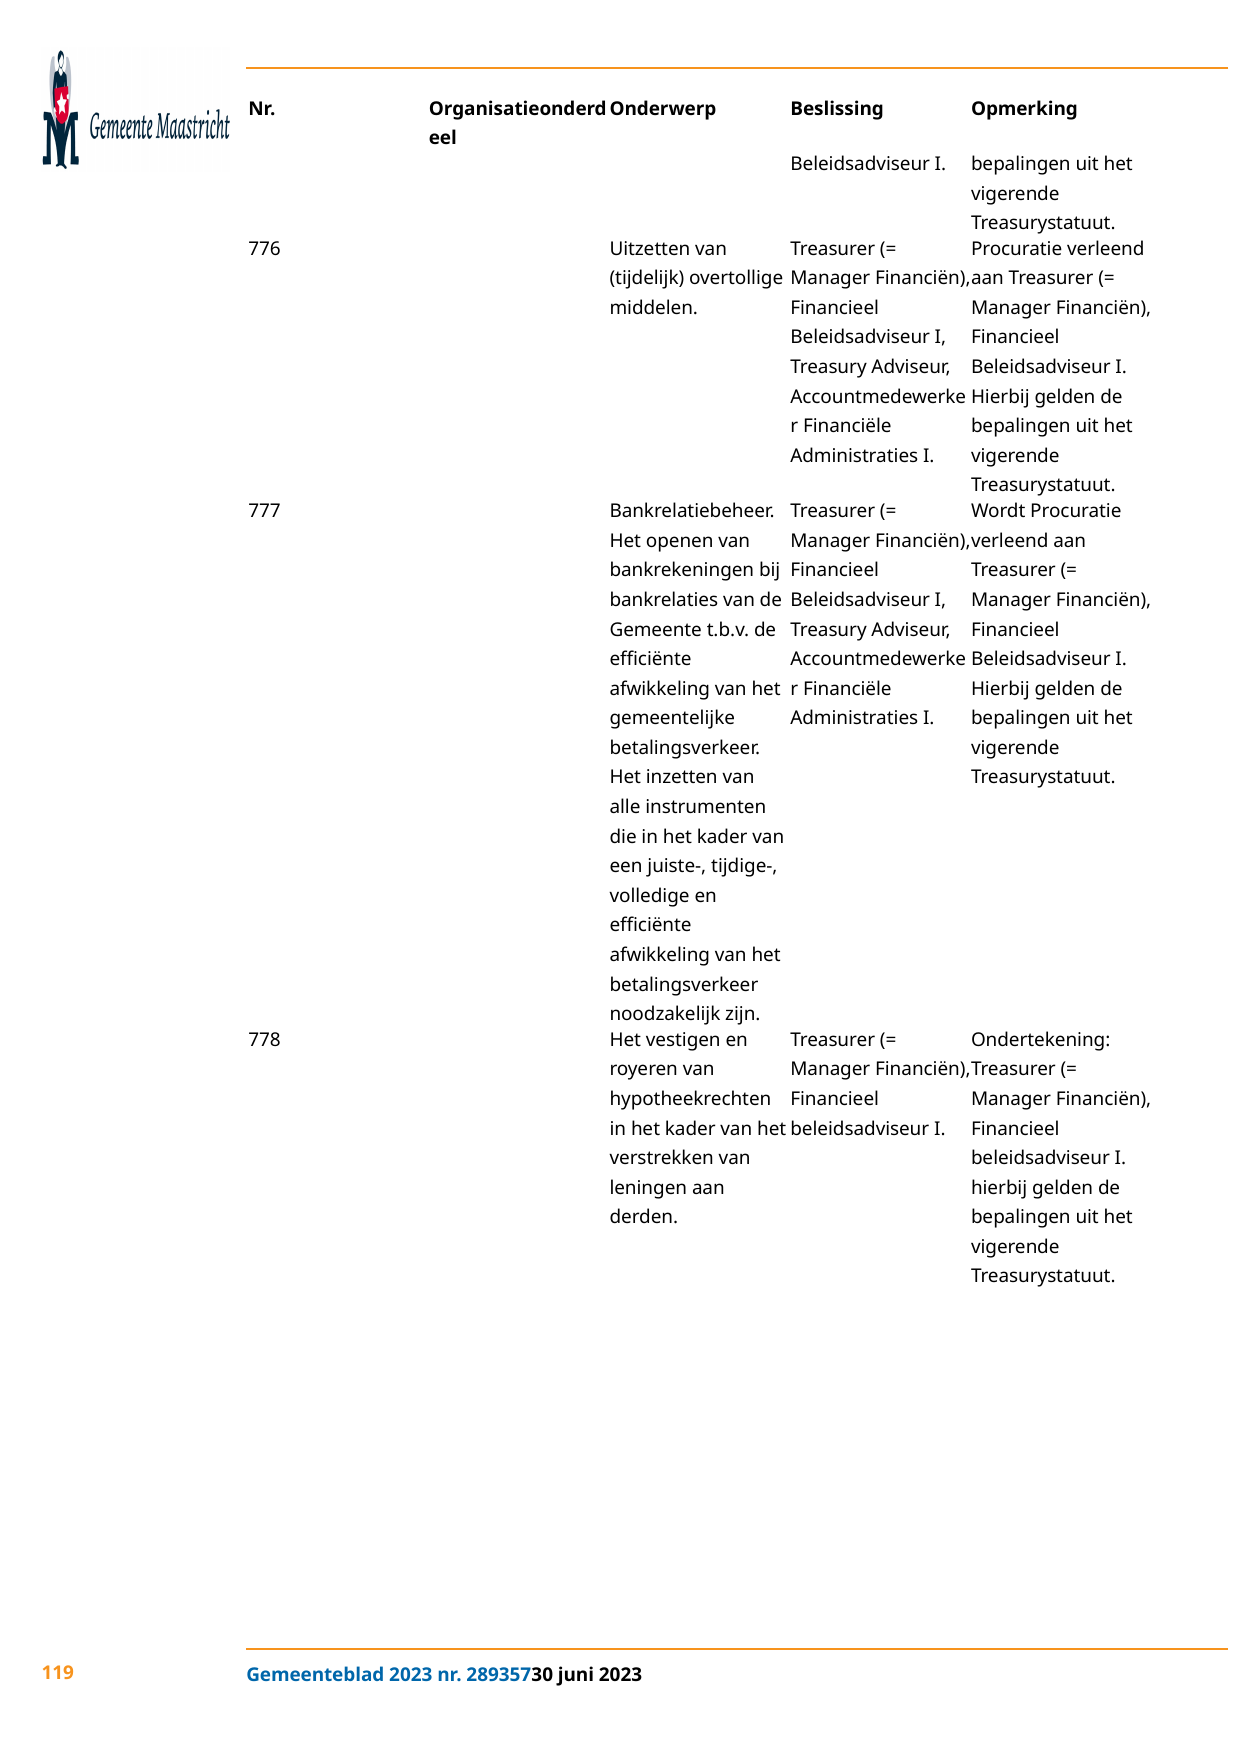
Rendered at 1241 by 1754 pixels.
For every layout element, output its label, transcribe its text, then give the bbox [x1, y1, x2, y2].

table_cell bepalingen uit het vigerende Treasurystatuut. [971, 150, 1152, 235]
table_cell 777 [248, 498, 429, 1026]
table_header Nr. [248, 95, 429, 150]
table_header Onderwerp [609, 95, 790, 150]
table_cell [609, 150, 790, 235]
table_cell Treasurer (= Manager Financiën), Financieel beleidsadviseur I. [790, 1026, 971, 1288]
table_cell [429, 498, 609, 1026]
table_cell [429, 1026, 609, 1288]
table_cell Treasurer (= Manager Financiën), Financieel Beleidsadviseur I, Treasury Adviseur, Accountmedewerker Financiële Administraties I. [790, 498, 971, 1026]
table_cell Het vestigen en royeren van hypotheekrechten in het kader van het verstrekken van leningen aan derden. [609, 1026, 790, 1288]
table_cell 776 [248, 235, 429, 497]
table_cell Uitzetten van (tijdelijk) overtollige middelen. [609, 235, 790, 497]
table_cell Ondertekening: Treasurer (= Manager Financiën), Financieel beleidsadviseur I. hierbij gelden de bepalingen uit het vigerende Treasurystatuut. [971, 1026, 1152, 1288]
table_header Organisatieonderdeel [429, 95, 609, 150]
table_cell Beleidsadviseur I. [790, 150, 971, 235]
table_cell Wordt Procuratie verleend aan Treasurer (= Manager Financiën), Financieel Beleidsadviseur I. Hierbij gelden de bepalingen uit het vigerende Treasurystatuut. [971, 498, 1152, 1026]
table_cell Procuratie verleend aan Treasurer (= Manager Financiën), Financieel Beleidsadviseur I. Hierbij gelden de bepalingen uit het vigerende Treasurystatuut. [971, 235, 1152, 497]
table_cell [429, 235, 609, 497]
picture [41, 47, 231, 172]
table_cell 778 [248, 1026, 429, 1288]
table_header Opmerking [971, 95, 1152, 150]
table_cell [429, 150, 609, 235]
table_cell Bankrelatiebeheer. Het openen van bankrekeningen bij bankrelaties van de Gemeente t.b.v. de efficiënte afwikkeling van het gemeentelijke betalingsverkeer. Het inzetten van alle instrumenten die in het kader van een juiste-, tijdige-, volledige en efficiënte afwikkeling van het betalingsverkeer noodzakelijk zijn. [609, 498, 790, 1026]
table_header Beslissing [790, 95, 971, 150]
table_cell Treasurer (= Manager Financiën), Financieel Beleidsadviseur I, Treasury Adviseur, Accountmedewerker Financiële Administraties I. [790, 235, 971, 497]
table_cell [248, 150, 429, 235]
